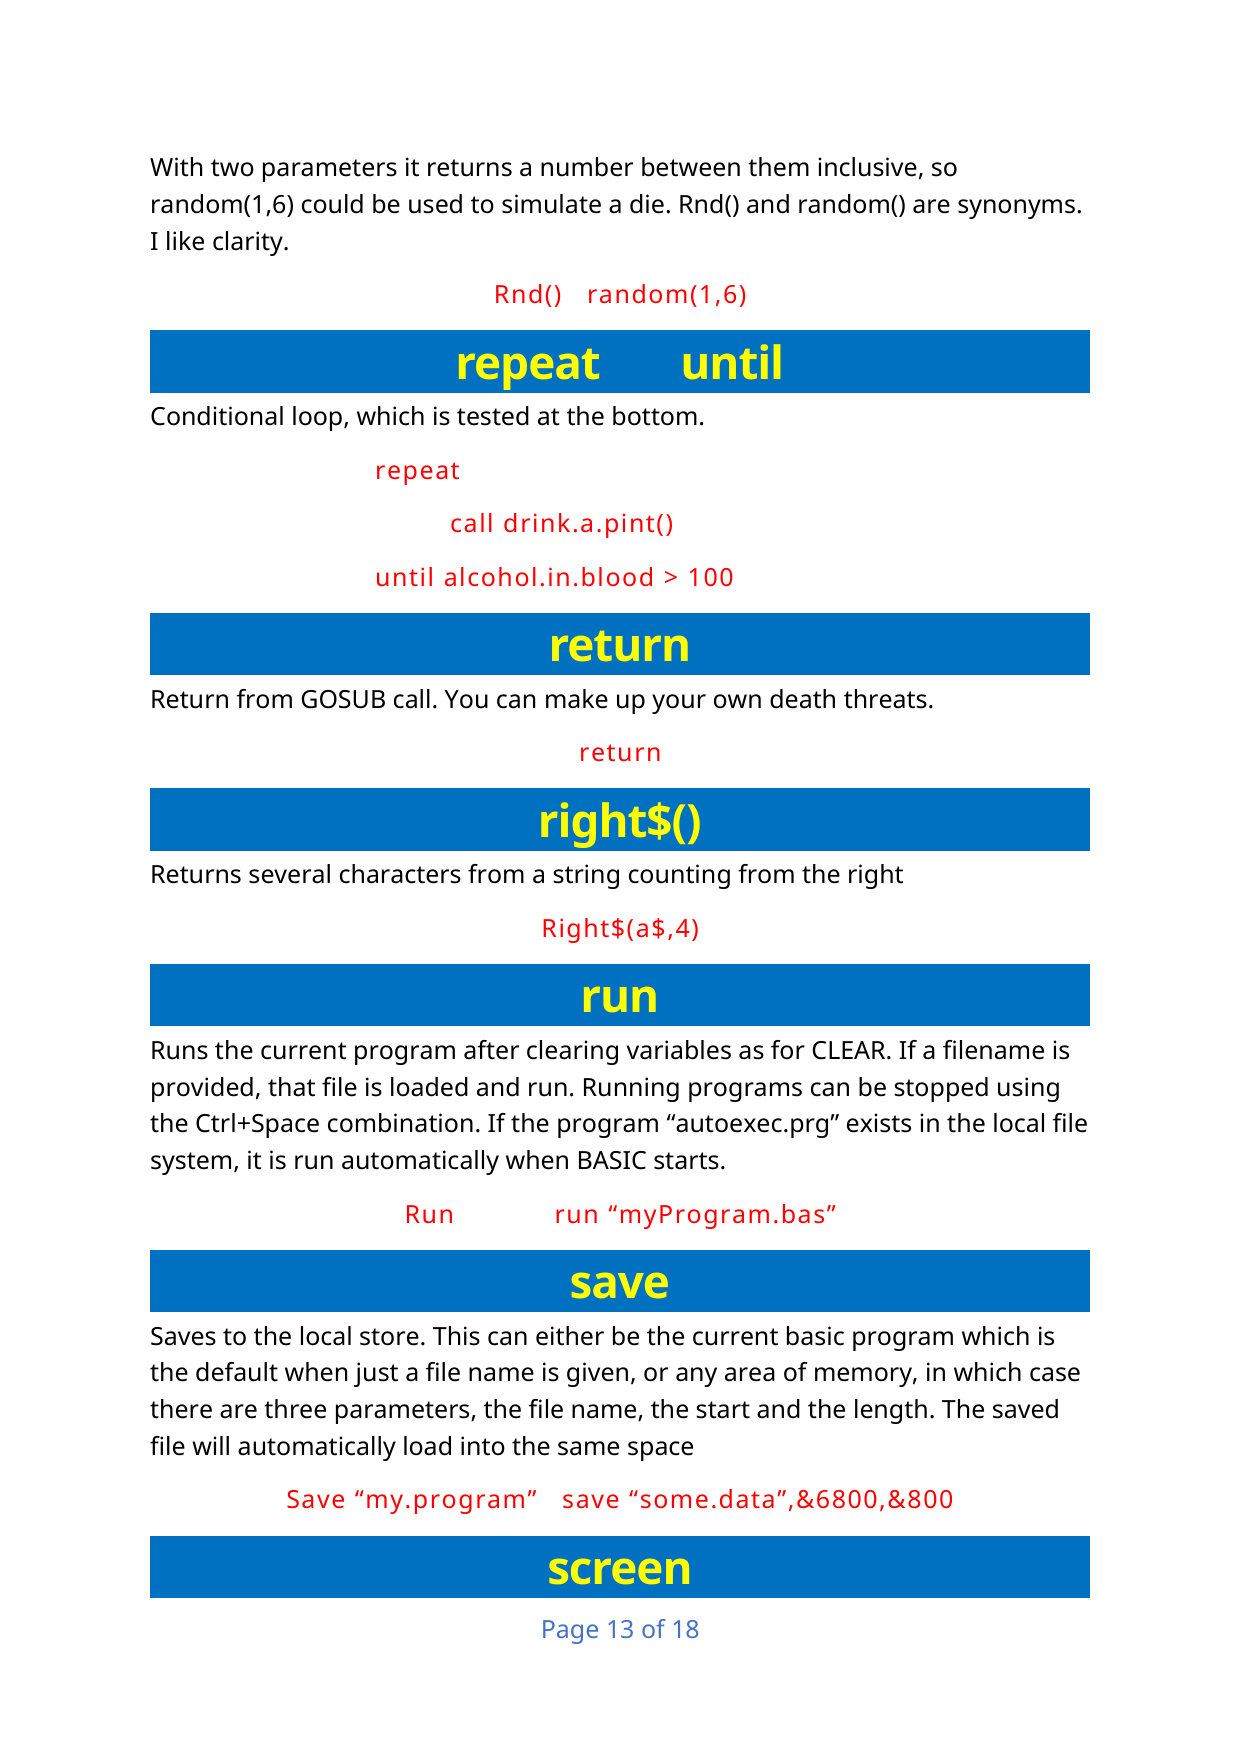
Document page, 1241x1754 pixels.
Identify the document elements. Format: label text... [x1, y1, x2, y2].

text Conditional loop, which is tested at the bottom. [150, 399, 1090, 433]
title screen [150, 1536, 1090, 1598]
title save [150, 1250, 1090, 1312]
title right$() [150, 788, 1090, 851]
subtitle repeat [375, 452, 1090, 487]
subtitle Run run “myProgram.bas” [150, 1196, 1090, 1230]
text Returns several characters from a string counting from the right [150, 857, 1090, 891]
subtitle return [150, 735, 1090, 769]
text Saves to the local store. This can either be the current basic program which is the default when just a file name is given, or any area of memory, in which case there are three parameters, the file name, the start and the length. The saved file will automatically load into the same space [150, 1318, 1090, 1463]
title return [150, 613, 1090, 675]
text With two parameters it returns a number between them inclusive, so random(1,6) could be used to simulate a die. Rnd() and random() are synonyms. I like clarity. [150, 150, 1090, 258]
text Return from GOSUB call. You can make up your own death threats. [150, 681, 1090, 716]
text Runs the current program after clearing variables as for CLEAR. If a filename is provided, that file is loaded and run. Running programs can be stopped using the Ctrl+Space combination. If the program “autoexec.prg” exists in the local file system, it is run automatically when BASIC starts. [150, 1032, 1090, 1177]
subtitle Rnd() random(1,6) [150, 277, 1090, 311]
subtitle Save “my.program” save “some.data”,&6800,&800 [150, 1482, 1090, 1516]
title run [150, 964, 1090, 1026]
subtitle Right$(a$,4) [150, 910, 1090, 944]
subtitle call drink.a.pint() [450, 506, 1090, 540]
subtitle until alcohol.in.blood > 100 [375, 559, 1090, 593]
title repeat until [150, 330, 1090, 393]
